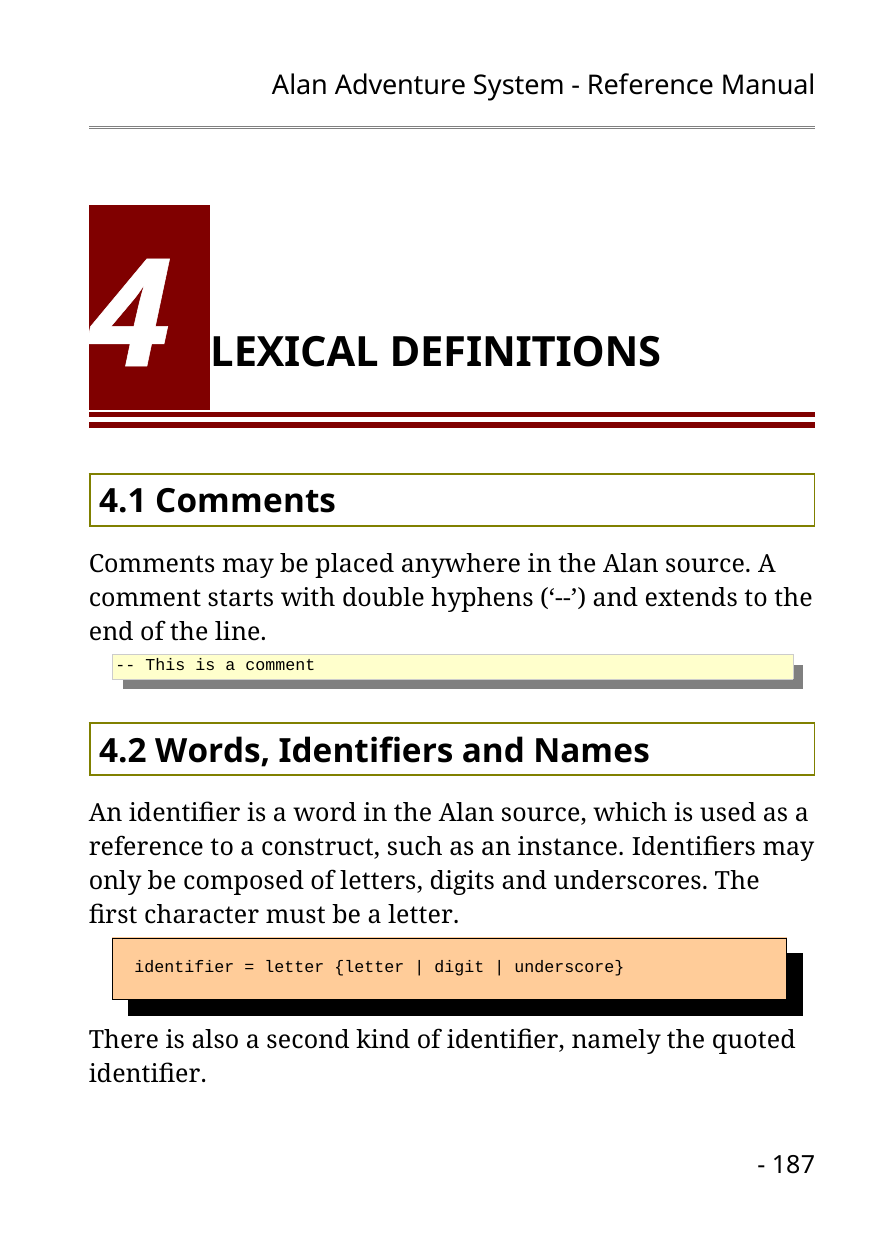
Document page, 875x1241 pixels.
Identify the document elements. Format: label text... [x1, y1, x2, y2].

subtitle Words, Identifiers and Names [91, 724, 814, 774]
text An identifier is a word in the Alan source, which is used as a reference to a construct, such as an instance. Identifiers may only be composed of letters, digits and underscores. The first character must be a letter. [88, 795, 815, 931]
text Comments may be placed anywhere in the Alan source. A comment starts with double hyphens (‘--’) and extends to the end of the line. [88, 546, 815, 648]
text identifier = letter {letter | digit | underscore} [113, 939, 786, 999]
subtitle Comments [91, 475, 814, 525]
text There is also a second kind of identifier, namely the quoted identifier. [88, 1022, 815, 1090]
subtitle Lexical Definitions [88, 205, 815, 428]
text -- This is a comment [113, 655, 793, 679]
